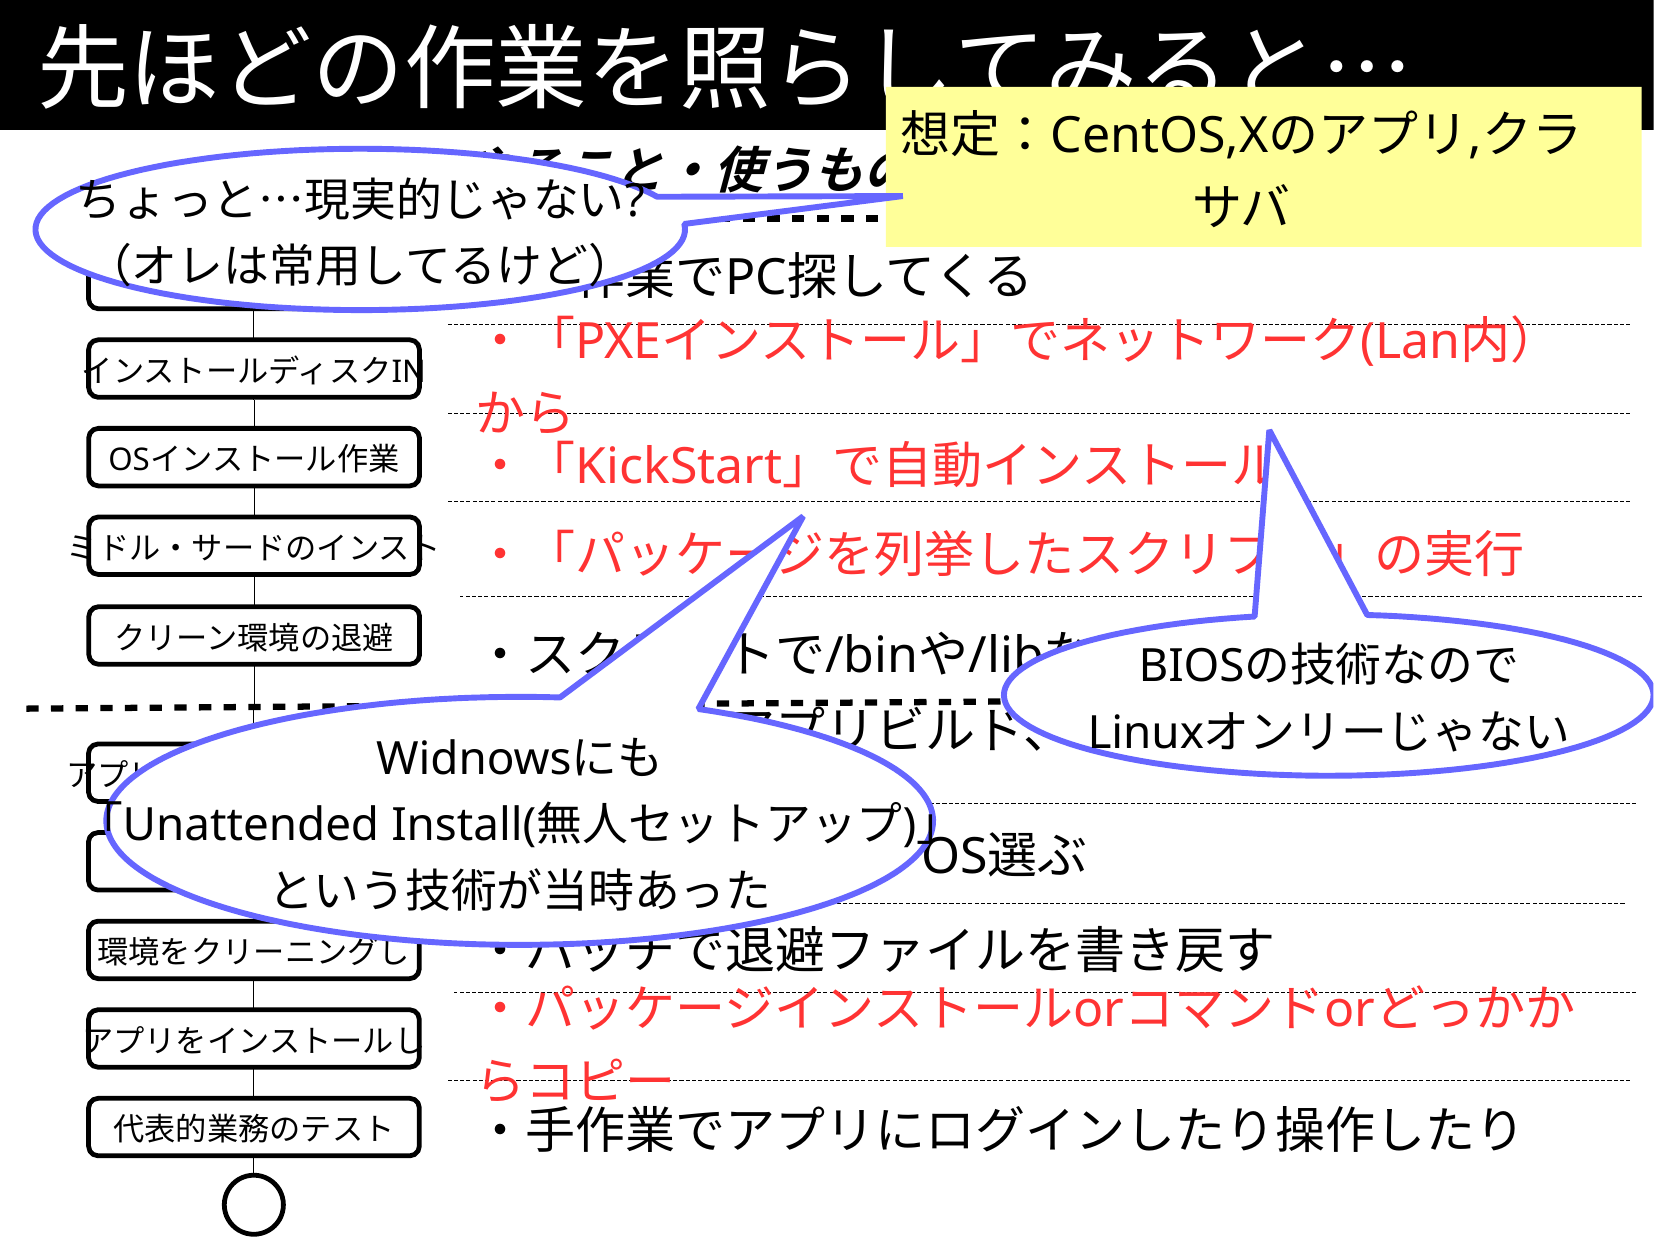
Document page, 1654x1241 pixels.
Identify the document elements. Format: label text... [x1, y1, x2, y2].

text_box やること・使うもの [448, 129, 885, 196]
text_box インストールディスクIN [88, 339, 420, 398]
text_box [224, 1175, 284, 1235]
text_box BIOSの技術なので Linuxオンリーじゃない [1003, 430, 1654, 776]
text_box ・「パッケージを列挙したスクリプト」の実行 [1314, 513, 1613, 588]
text_box ハード調達 [88, 274, 287, 309]
text_box クリーン環境の退避 [88, 606, 420, 665]
text_box OSインストール作業 [88, 428, 420, 486]
text_box 代表的業務のテスト [88, 1098, 420, 1156]
text_box ・パッケージインストールorコマンドorどっかからコピー [460, 983, 1630, 1100]
text_box 環境を選び [88, 832, 176, 891]
text_box 想定：CentOS,Xのアプリ,クラサバ [885, 129, 1642, 204]
text_box ・「KickStart」で自動インストール [460, 425, 1613, 500]
text_box ・手作業でPC探してくる [460, 236, 1613, 311]
text_box ・手で電源入れて、OS選ぶ [866, 815, 1613, 890]
text_box ・手動にてアプリビルド、パッケージの編集・ビルド [790, 726, 1613, 801]
text_box ・スクリプトで/binや/libなどを退避 [1368, 614, 1613, 655]
text_box ・スクリプトで/binや/libなどを退避 [460, 614, 670, 689]
text_box 環境をクリーニングし [88, 921, 420, 979]
text_box ・スクリプトで/binや/libなどを退避 [710, 614, 1254, 689]
title 先ほどの作業を照らしてみると… [22, 0, 1653, 130]
text_box アプリをインストールし [88, 1009, 420, 1068]
text_box ・バッチで退避ファイルを書き戻す [460, 909, 1613, 983]
text_box やること・使うもの [849, 199, 885, 204]
text_box アプリ・インストラビルド [88, 743, 195, 802]
text_box ・「PXEインストール」でネットワーク(Lan内）から [460, 336, 1613, 411]
text_box ミドル・サードのインスト [88, 516, 420, 575]
text_box ・手作業でアプリにログインしたり操作したり [460, 1089, 1613, 1164]
text_box ・「パッケージを列挙したスクリプト」の実行 [460, 513, 1262, 588]
text_box ちょっと…現実的じゃない? （オレは常用してるけど） [35, 148, 903, 311]
text_box Widnowsにも 「Unattended Install(無人セットアップ)」 という技術が当時あった [107, 516, 934, 945]
